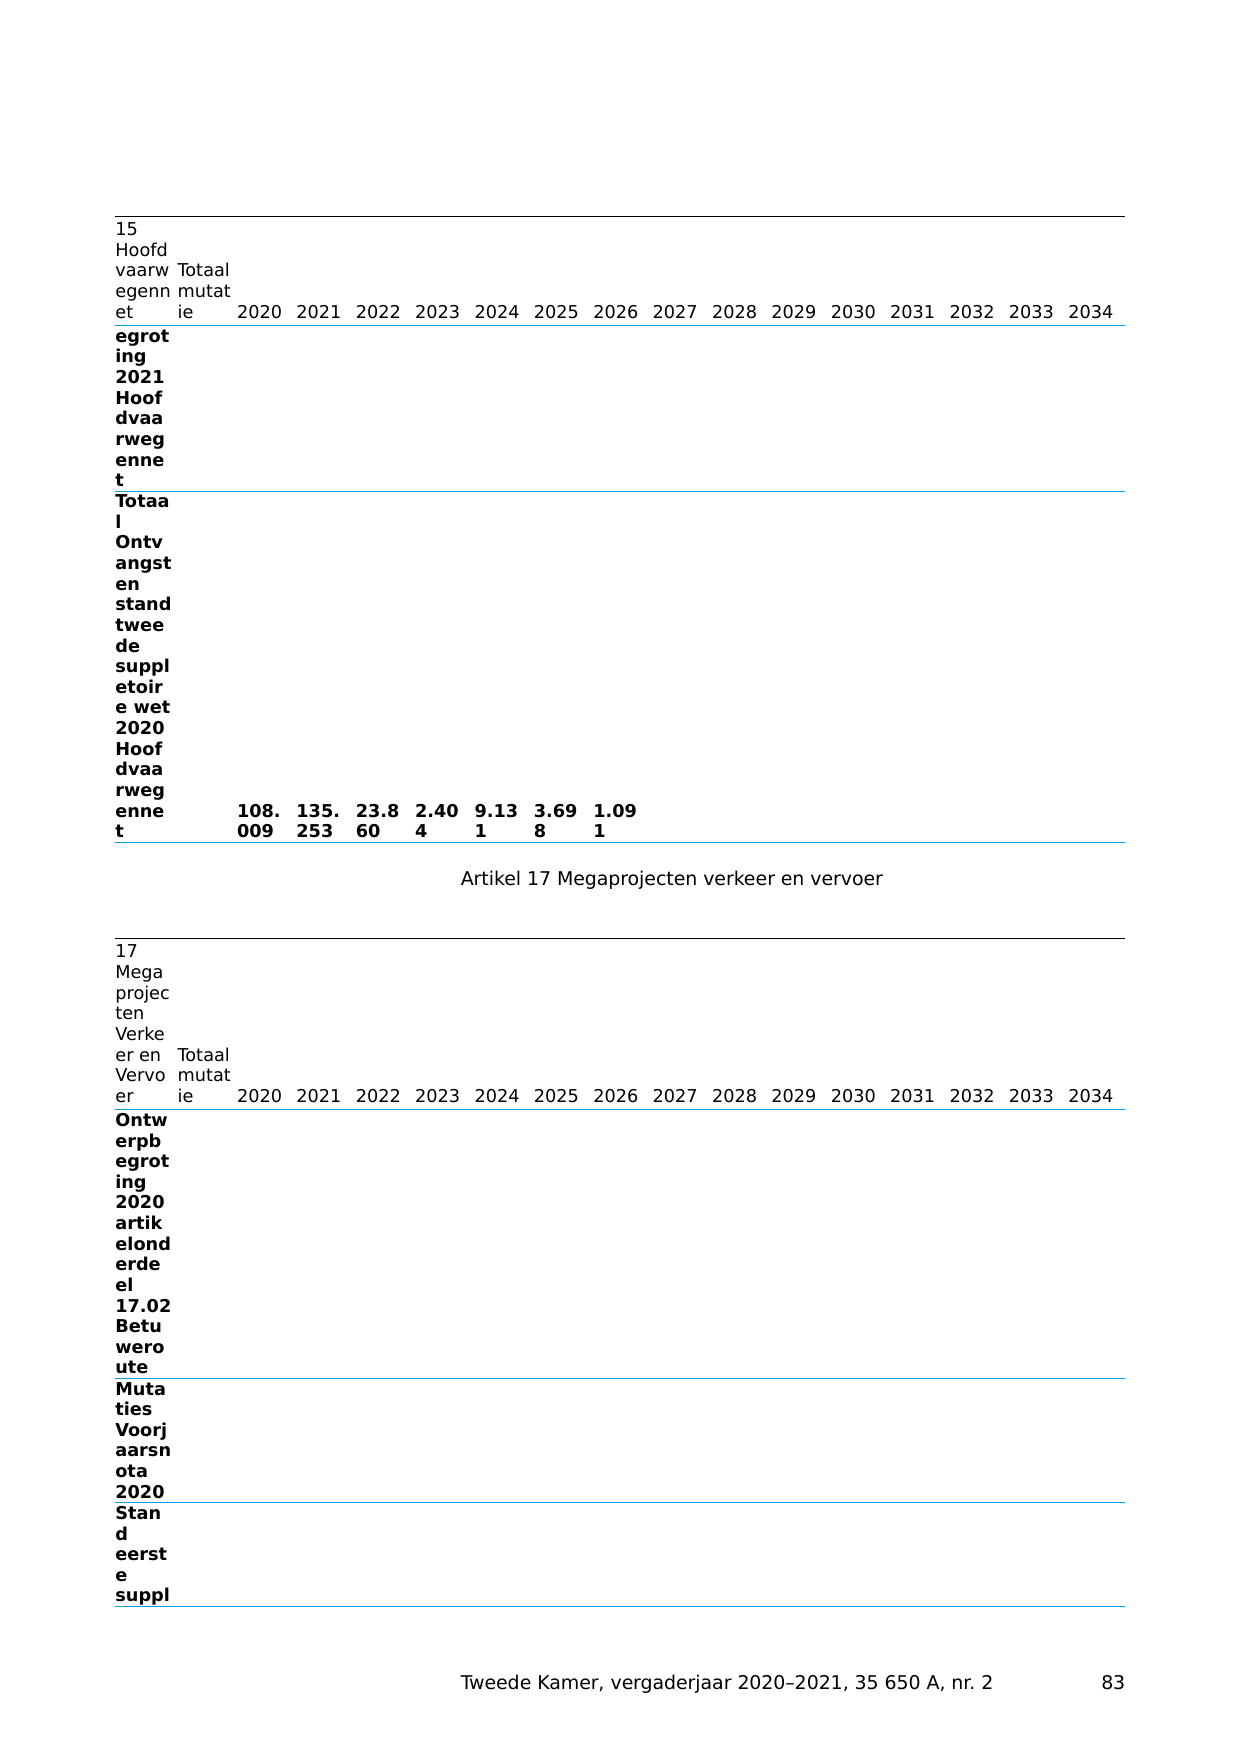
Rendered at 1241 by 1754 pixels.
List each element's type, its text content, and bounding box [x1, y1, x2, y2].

table_cell [412, 1503, 471, 1606]
table_cell [946, 492, 1006, 842]
table_cell [1006, 326, 1065, 491]
table_cell 1.091 [590, 492, 649, 842]
table_cell 2021 [293, 939, 353, 1109]
table_cell egroting 2021 Hoofdvaarwegennet [115, 326, 174, 491]
table_cell [1065, 492, 1125, 842]
table_cell 2030 [828, 939, 887, 1109]
table_cell 2031 [887, 939, 946, 1109]
table_cell [650, 492, 709, 842]
table_cell 2023 [412, 217, 471, 325]
table_cell 2021 [293, 217, 353, 325]
table_cell [768, 1379, 828, 1502]
table_cell [175, 326, 234, 491]
table_header Tabel 15 Artikel 15 Hoofdvaarwegennet (bedragen x €1.000) [115, 191, 1125, 216]
table_cell 2023 [412, 939, 471, 1109]
table_cell [1065, 326, 1125, 491]
table_cell 3.698 [531, 492, 590, 842]
table_cell [590, 1503, 649, 1606]
table_cell 2026 [590, 939, 649, 1109]
table_cell [531, 1110, 590, 1378]
table_cell [946, 1110, 1006, 1378]
table_cell [531, 1379, 590, 1502]
table_cell [471, 1110, 531, 1378]
table_cell [768, 492, 828, 842]
table_cell [887, 1379, 946, 1502]
table_cell 2032 [946, 217, 1006, 325]
table_cell Stand eerste suppl [115, 1503, 174, 1606]
table_cell [293, 1379, 353, 1502]
table_cell 2026 [590, 217, 649, 325]
table_cell Totaal mutatie [175, 217, 234, 325]
table_cell 2027 [650, 217, 709, 325]
table_cell [1065, 1503, 1125, 1606]
table_cell 2028 [709, 939, 768, 1109]
table_cell [946, 1503, 1006, 1606]
table_cell Totaal Ontvangsten stand tweede suppletoire wet 2020 Hoofdvaarwegennet [115, 492, 174, 842]
table_cell [1006, 492, 1065, 842]
table_cell [946, 1379, 1006, 1502]
table_cell [709, 1379, 768, 1502]
table_cell [887, 1110, 946, 1378]
table_cell [887, 492, 946, 842]
table_cell [650, 326, 709, 491]
table_cell [412, 326, 471, 491]
table_cell [353, 1503, 412, 1606]
table_cell 17 Megaprojecten Verkeer en Vervoer [115, 939, 174, 1109]
table_cell 2033 [1006, 939, 1065, 1109]
table_cell [531, 1503, 590, 1606]
table_cell 108.009 [234, 492, 293, 842]
table_cell [353, 1110, 412, 1378]
table_cell [650, 1503, 709, 1606]
table_cell 2030 [828, 217, 887, 325]
table_cell [353, 1379, 412, 1502]
table_cell 2025 [531, 939, 590, 1109]
table_cell 2.404 [412, 492, 471, 842]
table_cell [590, 1379, 649, 1502]
table_cell Ontwerpbegroting 2020 artikelonderdeel 17.02 Betuweroute [115, 1110, 174, 1378]
table_cell [887, 326, 946, 491]
table_cell Totaal mutatie [175, 939, 234, 1109]
table_cell 2024 [471, 217, 531, 325]
table_cell [590, 1110, 649, 1378]
table_cell [828, 1110, 887, 1378]
table_cell 2022 [353, 217, 412, 325]
table_cell 2022 [353, 939, 412, 1109]
table_cell [650, 1379, 709, 1502]
table_cell 2034 [1065, 939, 1125, 1109]
table_cell [650, 1110, 709, 1378]
table_cell [887, 1503, 946, 1606]
table_cell [768, 1503, 828, 1606]
table_cell [1006, 1503, 1065, 1606]
table_cell [709, 492, 768, 842]
table_cell 15 Hoofdvaarwegennet [115, 217, 174, 325]
table_cell 2027 [650, 939, 709, 1109]
table_cell 2029 [768, 939, 828, 1109]
table_cell [1006, 1110, 1065, 1378]
table_cell [234, 326, 293, 491]
table_cell [175, 1379, 234, 1502]
table_cell [531, 326, 590, 491]
table_cell 2020 [234, 217, 293, 325]
title Artikel 17 Megaprojecten verkeer en vervoer [461, 867, 1125, 889]
table_cell [234, 1379, 293, 1502]
table_cell [828, 1503, 887, 1606]
table_header Tabel 16 Artikel 17 Megaprojecten Verkeer en Vervoer (bedragen x €1.000) [115, 913, 1125, 938]
table_cell [412, 1110, 471, 1378]
table_cell [471, 1503, 531, 1606]
table_cell 2031 [887, 217, 946, 325]
table_cell Mutaties Voorjaarsnota 2020 [115, 1379, 174, 1502]
table_cell [946, 326, 1006, 491]
table_cell 23.860 [353, 492, 412, 842]
table_cell [709, 326, 768, 491]
table_cell [234, 1110, 293, 1378]
table_cell [175, 1110, 234, 1378]
table_cell [828, 492, 887, 842]
table_cell 2025 [531, 217, 590, 325]
table_cell [353, 326, 412, 491]
table_cell 2020 [234, 939, 293, 1109]
table_cell [234, 1503, 293, 1606]
table_cell [768, 1110, 828, 1378]
table_cell 2029 [768, 217, 828, 325]
table_cell 2034 [1065, 217, 1125, 325]
table_cell [293, 326, 353, 491]
table_cell [175, 1503, 234, 1606]
table_cell [828, 326, 887, 491]
table_cell [709, 1110, 768, 1378]
table_cell [590, 326, 649, 491]
table_cell [1065, 1379, 1125, 1502]
table_cell [175, 492, 234, 842]
table_cell 2028 [709, 217, 768, 325]
table_cell [828, 1379, 887, 1502]
table_cell [293, 1110, 353, 1378]
table_cell [709, 1503, 768, 1606]
table_cell [768, 326, 828, 491]
table_cell [471, 1379, 531, 1502]
table_cell 2024 [471, 939, 531, 1109]
table_cell [471, 326, 531, 491]
table_cell [1065, 1110, 1125, 1378]
table_cell 2032 [946, 939, 1006, 1109]
table_cell [293, 1503, 353, 1606]
table_cell 135.253 [293, 492, 353, 842]
table_cell 2033 [1006, 217, 1065, 325]
table_cell [412, 1379, 471, 1502]
table_cell 9.131 [471, 492, 531, 842]
table_cell [1006, 1379, 1065, 1502]
